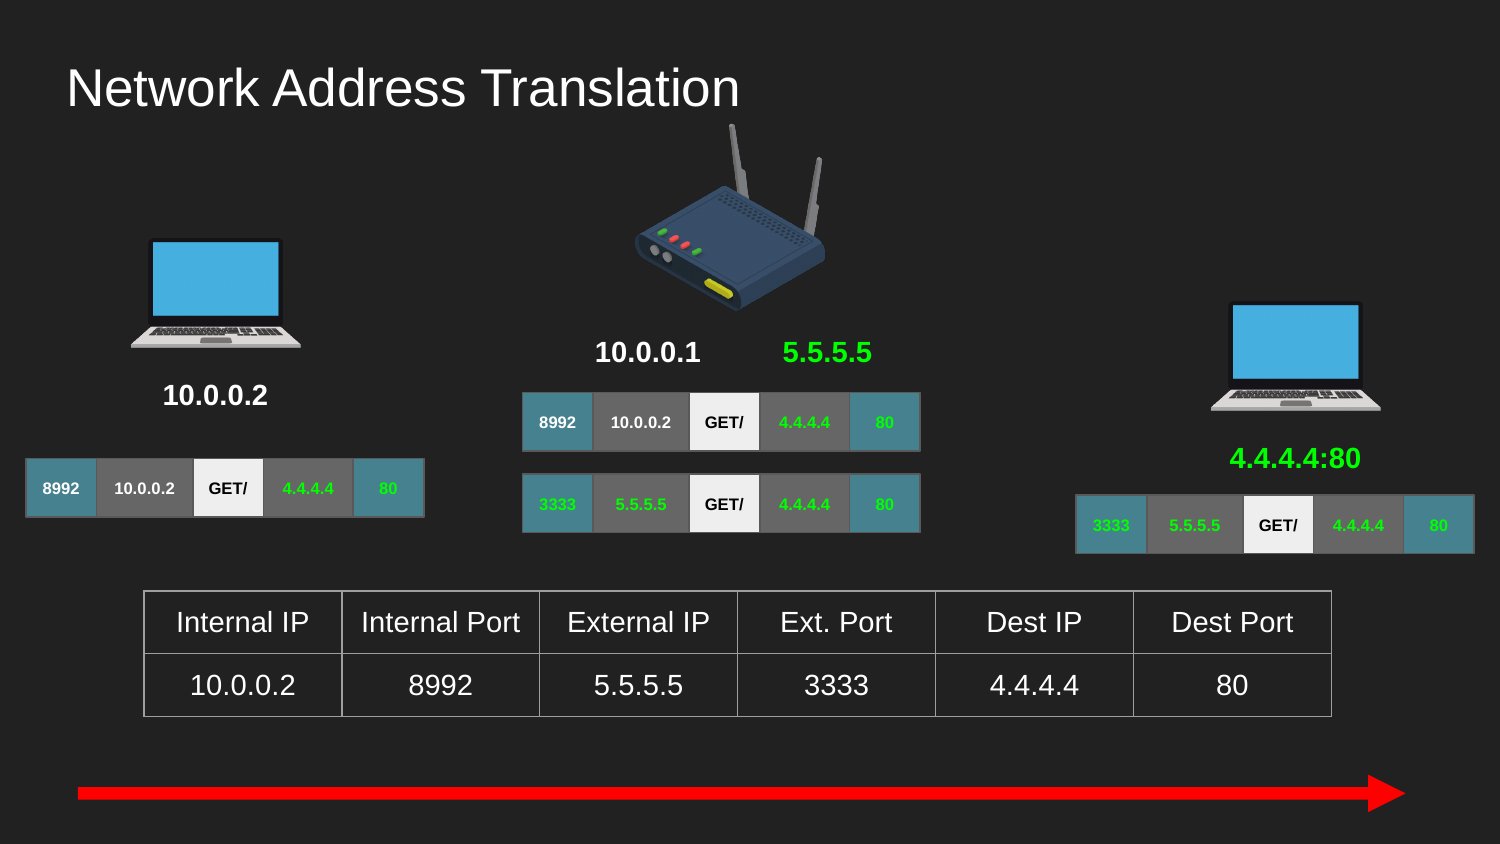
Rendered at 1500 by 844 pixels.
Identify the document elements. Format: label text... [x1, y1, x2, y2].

text_box 80 [849, 473, 921, 533]
table_cell 5.5.5.5 [540, 654, 737, 716]
table_cell 4.4.4.4 [936, 654, 1133, 716]
text_box 8992 [522, 392, 593, 452]
text_box 3333 [522, 473, 593, 533]
table_cell 10.0.0.2 [145, 654, 341, 716]
picture [117, 195, 314, 361]
text_box GET/ [690, 392, 759, 452]
table_cell 3333 [738, 654, 935, 716]
picture [1197, 258, 1394, 424]
table_header Internal Port [343, 592, 539, 653]
text_box GET/ [690, 473, 759, 533]
text_box 4.4.4.4 [1313, 495, 1403, 554]
text_box 10.0.0.2 [593, 392, 690, 452]
text_box GET/ [193, 458, 263, 518]
text_box 5.5.5.5 [593, 473, 690, 533]
text_box 5.5.5.5 [1147, 495, 1243, 554]
text_box 4.4.4.4 [759, 473, 849, 533]
table_header Internal IP [145, 592, 341, 653]
text_box 8992 [25, 458, 97, 518]
picture [631, 120, 828, 316]
table_header External IP [540, 592, 737, 653]
text_box 4.4.4.4 [759, 392, 849, 452]
text_box 10.0.0.1 [532, 318, 711, 379]
text_box GET/ [1243, 495, 1313, 554]
table_cell 8992 [343, 654, 539, 716]
text_box 4.4.4.4 [263, 458, 353, 518]
text_box 3333 [1076, 495, 1147, 554]
text_box 80 [1403, 495, 1475, 554]
table_header Ext. Port [738, 592, 935, 653]
text_box 80 [849, 392, 921, 452]
table_header Dest IP [936, 592, 1133, 653]
text_box 10.0.0.2 [99, 361, 332, 422]
text_box 80 [353, 458, 424, 518]
text_box 4.4.4.4:80 [1179, 424, 1412, 486]
table_header Dest Port [1134, 592, 1331, 653]
text_box 5.5.5.5 [711, 318, 944, 379]
title Network Address Translation [51, 38, 1449, 132]
text_box 10.0.0.2 [97, 458, 193, 518]
table_cell 80 [1134, 654, 1331, 716]
